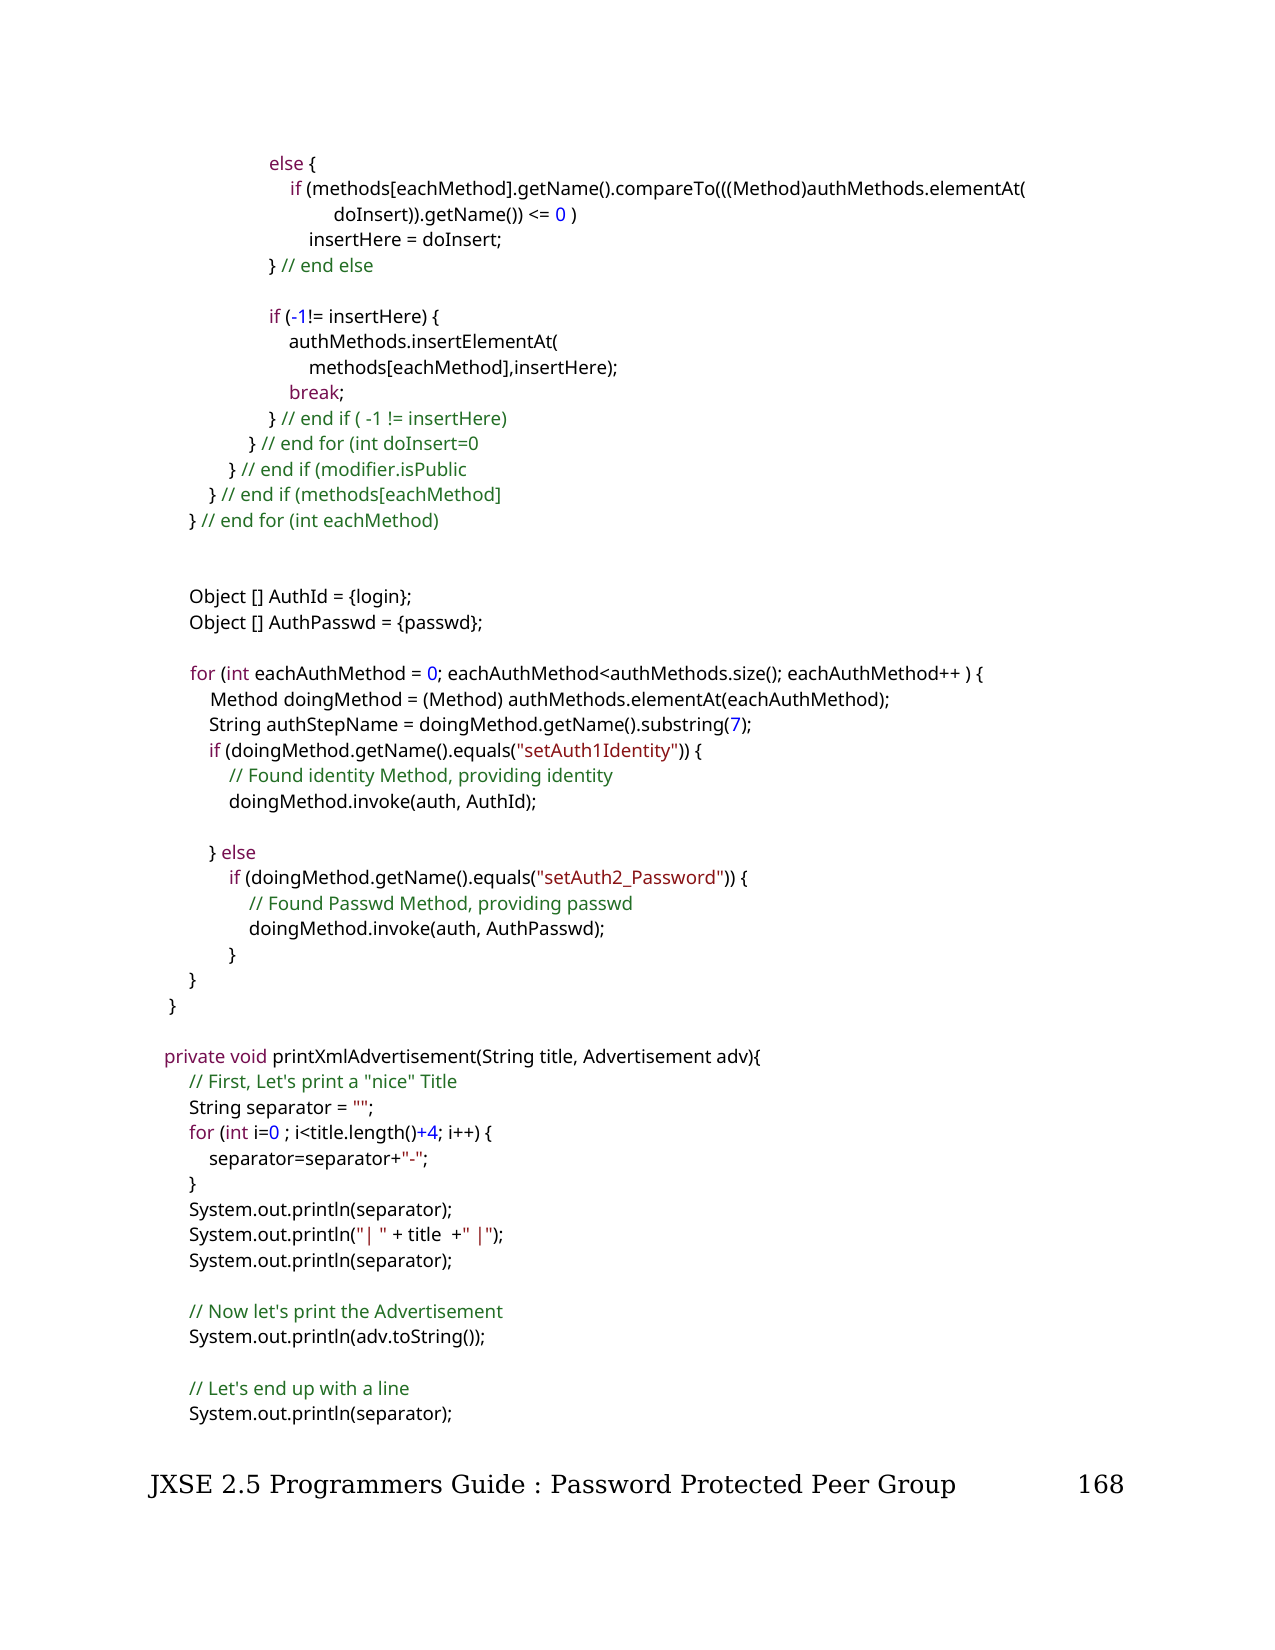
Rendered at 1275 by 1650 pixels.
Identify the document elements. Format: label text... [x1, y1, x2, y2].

text } // end for (int doInsert=0 [149, 431, 1184, 456]
text // Found Passwd Method, providing passwd [149, 890, 1184, 916]
text doingMethod.invoke(auth, AuthId); [149, 788, 1184, 813]
text Object [] AuthPasswd = {passwd}; [149, 609, 1184, 635]
text Object [] AuthId = {login}; [149, 584, 1184, 609]
text // Now let's print the Advertisement [149, 1298, 1184, 1324]
text doingMethod.invoke(auth, AuthPasswd); [149, 916, 1184, 941]
text System.out.println("| " + title +" |"); [149, 1222, 1184, 1247]
text for (int i=0 ; i<title.length()+4; i++) { [149, 1120, 1184, 1145]
text // Found identity Method, providing identity [149, 762, 1184, 788]
text String separator = ""; [149, 1094, 1184, 1120]
text System.out.println(separator); [149, 1401, 1184, 1426]
text // Let's end up with a line [149, 1375, 1184, 1401]
text if (doingMethod.getName().equals("setAuth2_Password")) { [149, 864, 1184, 890]
text System.out.println(adv.toString()); [149, 1324, 1184, 1349]
text // First, Let's print a "nice" Title [149, 1069, 1184, 1094]
text if (methods[eachMethod].getName().compareTo(((Method)authMethods.elementAt( [150, 176, 1184, 201]
text for (int eachAuthMethod = 0; eachAuthMethod<authMethods.size(); eachAuthMethod++ ) { [150, 660, 1184, 686]
text if (doingMethod.getName().equals("setAuth1Identity")) { [149, 737, 1184, 762]
text } // end for (int eachMethod) [149, 507, 1184, 533]
text } [149, 1171, 1184, 1196]
text } // end if ( -1 != insertHere) [149, 405, 1184, 431]
text } // end if (modifier.isPublic [149, 456, 1184, 482]
text System.out.println(separator); [149, 1247, 1184, 1273]
text private void printXmlAdvertisement(String title, Advertisement adv){ [149, 1043, 1184, 1069]
text } // end else [149, 252, 1184, 278]
text Method doingMethod = (Method) authMethods.elementAt(eachAuthMethod); [150, 686, 1184, 711]
text } [149, 941, 1184, 967]
text methods[eachMethod],insertHere); [149, 354, 1184, 380]
text System.out.println(separator); [149, 1196, 1184, 1222]
text break; [149, 380, 1184, 405]
text insertHere = doInsert; [149, 227, 1184, 252]
text } [149, 992, 1184, 1018]
text if (-1!= insertHere) { [149, 303, 1184, 329]
text authMethods.insertElementAt( [149, 329, 1184, 354]
text } else [149, 839, 1184, 864]
text } // end if (methods[eachMethod] [149, 482, 1184, 507]
text String authStepName = doingMethod.getName().substring(7); [149, 711, 1184, 737]
text separator=separator+"-"; [149, 1145, 1184, 1171]
text doInsert)).getName()) <= 0 ) [149, 201, 1184, 227]
text } [149, 967, 1184, 992]
text else { [149, 150, 1184, 176]
